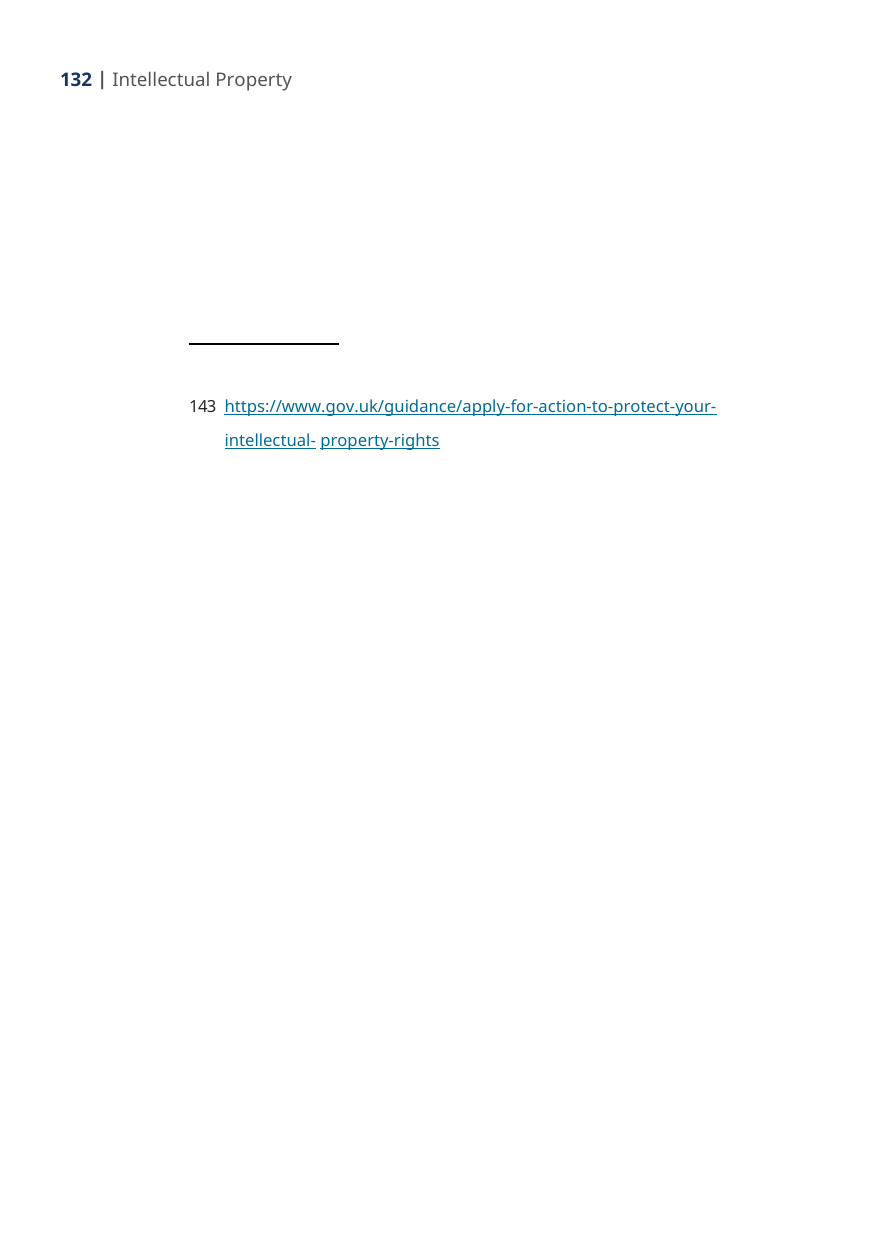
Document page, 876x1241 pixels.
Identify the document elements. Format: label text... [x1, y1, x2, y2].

list https://www.gov.uk/guidance/apply-for-action-to-protect-your-intellectual- property-rights [189, 395, 793, 451]
